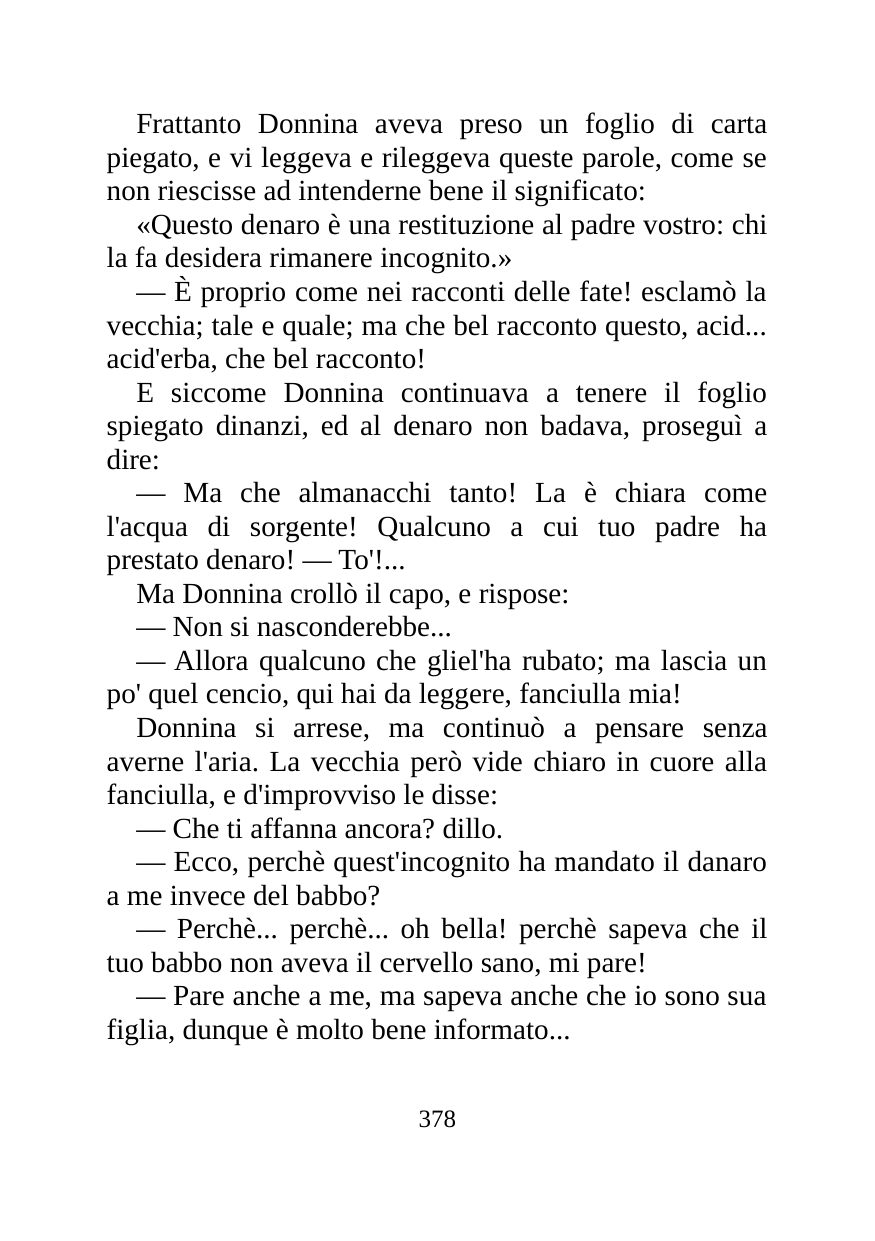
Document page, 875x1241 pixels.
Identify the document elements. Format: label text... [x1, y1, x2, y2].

text — Ma che almanacchi tanto! La è chiara come l'acqua di sorgente! Qualcuno a cui tuo padre ha prestato denaro! — To'!... [106, 475, 768, 576]
text Donnina si arrese, ma continuò a pensare senza averne l'aria. La vecchia però vide chiaro in cuore alla fanciulla, e d'improvviso le disse: [106, 710, 768, 811]
text — Che ti affanna ancora? dillo. [106, 811, 768, 844]
text — Pare anche a me, ma sapeva anche che io sono sua figlia, dunque è molto bene informato... [106, 978, 768, 1046]
text E siccome Donnina continuava a tenere il foglio spiegato dinanzi, ed al denaro non badava, proseguì a dire: [106, 375, 768, 475]
text Frattanto Donnina aveva preso un foglio di carta piegato, e vi leggeva e rileggeva queste parole, come se non riescisse ad intenderne bene il significato: [106, 106, 768, 207]
text — Non si nasconderebbe... [106, 609, 768, 643]
text «Questo denaro è una restituzione al padre vostro: chi la fa desidera rimanere incognito.» [106, 207, 768, 274]
text Ma Donnina crollò il capo, e rispose: [106, 576, 768, 609]
text — Ecco, perchè quest'incognito ha mandato il danaro a me invece del babbo? [106, 844, 768, 911]
text — È proprio come nei racconti delle fate! esclamò la vecchia; tale e quale; ma che bel racconto questo, acid... acid'erba, che bel racconto! [106, 274, 768, 375]
text — Perchè... perchè... oh bella! perchè sapeva che il tuo babbo non aveva il cervello sano, mi pare! [106, 911, 768, 978]
text — Allora qualcuno che gliel'ha rubato; ma lascia un po' quel cencio, qui hai da leggere, fanciulla mia! [106, 643, 768, 710]
